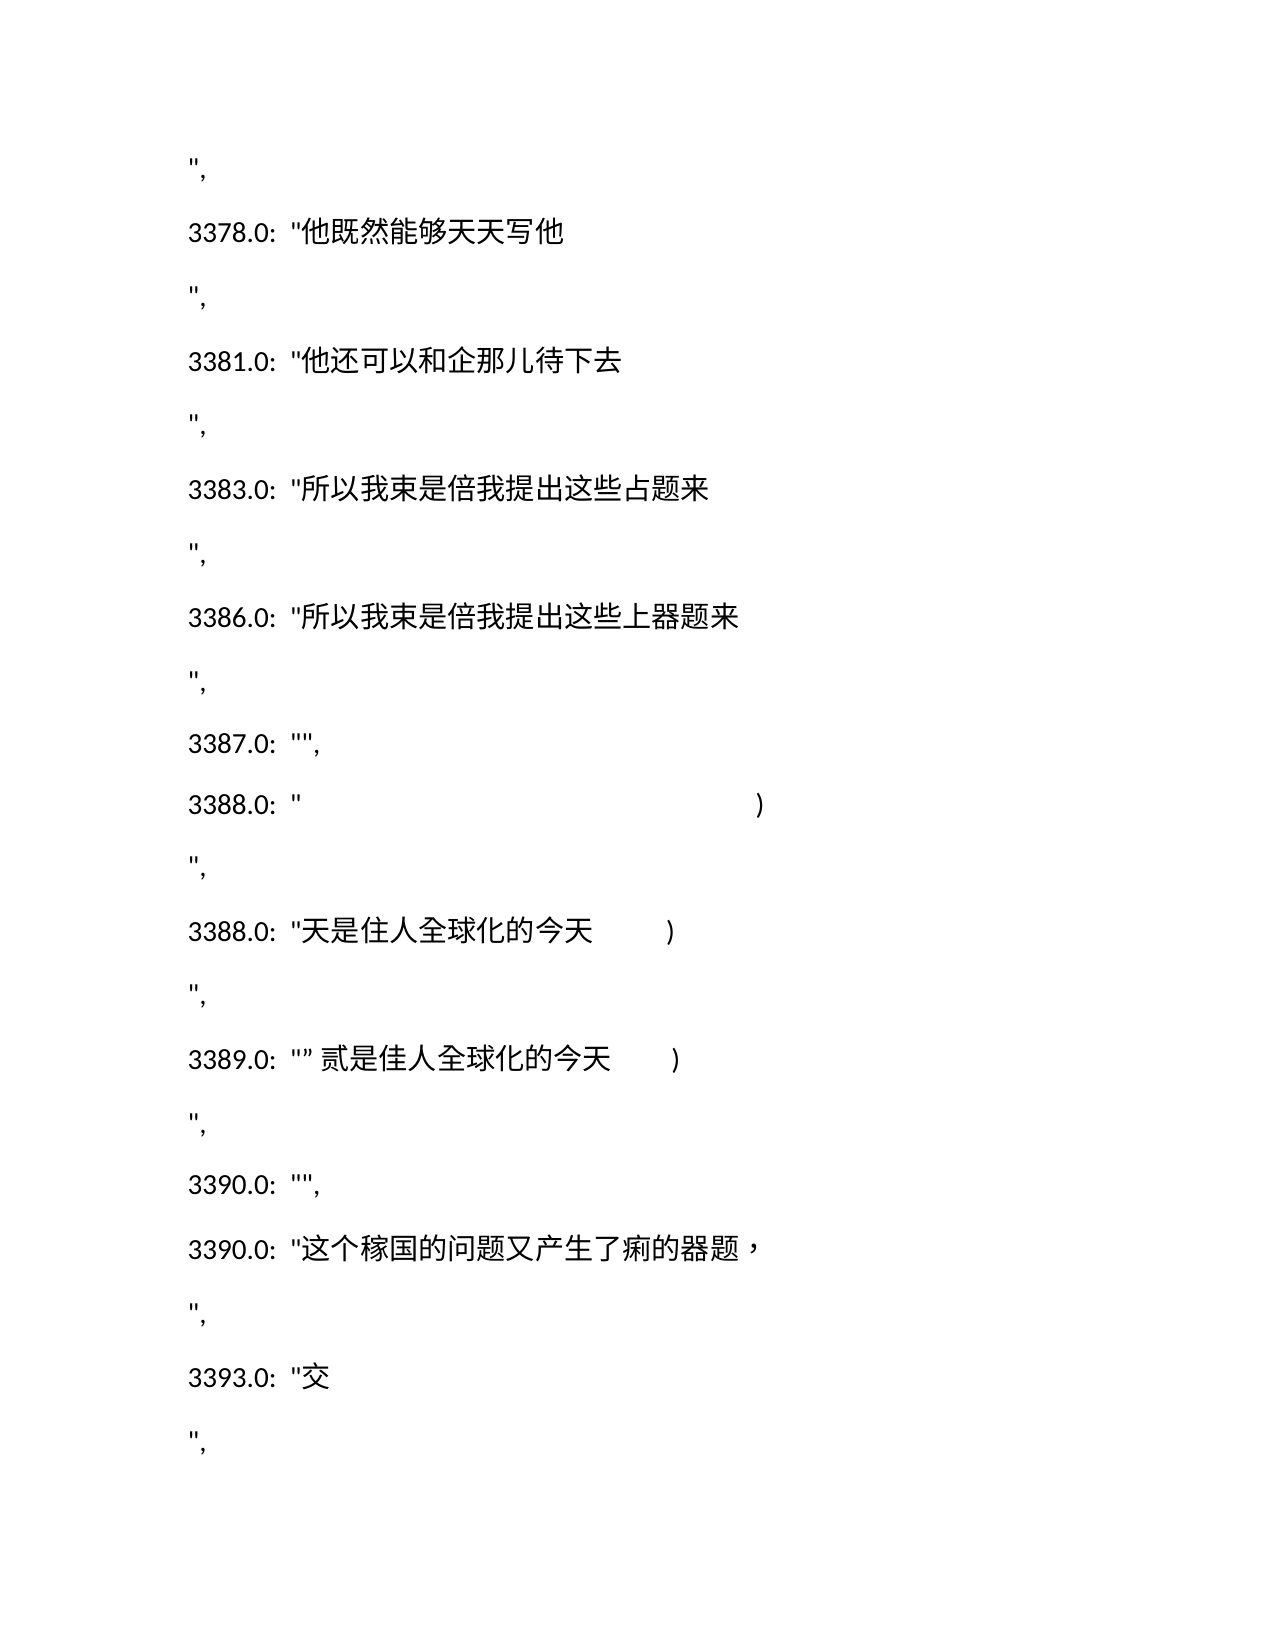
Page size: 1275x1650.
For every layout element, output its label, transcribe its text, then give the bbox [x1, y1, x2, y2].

text ", [187, 663, 1087, 698]
text 3390.0: "", [187, 1166, 1087, 1202]
text 3381.0: "他还可以和企那儿待下去 [187, 340, 1087, 380]
text 3390.0: "这个稼国的问题又产生了痢的器题， [187, 1228, 1087, 1268]
text ", [187, 535, 1087, 570]
text ", [187, 1423, 1087, 1458]
text ", [187, 848, 1087, 884]
text 3389.0: "” 贰是佳人全球化的今天 ) [187, 1038, 1087, 1078]
text ", [187, 150, 1087, 186]
text 3387.0: "", [187, 725, 1087, 760]
text 3383.0: "所以我束是倍我提出这些占题来 [187, 468, 1087, 508]
text ", [187, 278, 1087, 314]
text 3388.0: " ) [187, 786, 1087, 822]
text 3378.0: "他既然能够天天写他 [187, 212, 1087, 251]
text ", [187, 1295, 1087, 1330]
text 3386.0: "所以我束是倍我提出这些上器题来 [187, 596, 1087, 636]
text ", [187, 976, 1087, 1012]
text ", [187, 1105, 1087, 1140]
text 3393.0: "交 [187, 1356, 1087, 1396]
text 3388.0: "天是住人全球化的今天 ) [187, 910, 1087, 950]
text ", [187, 406, 1087, 442]
